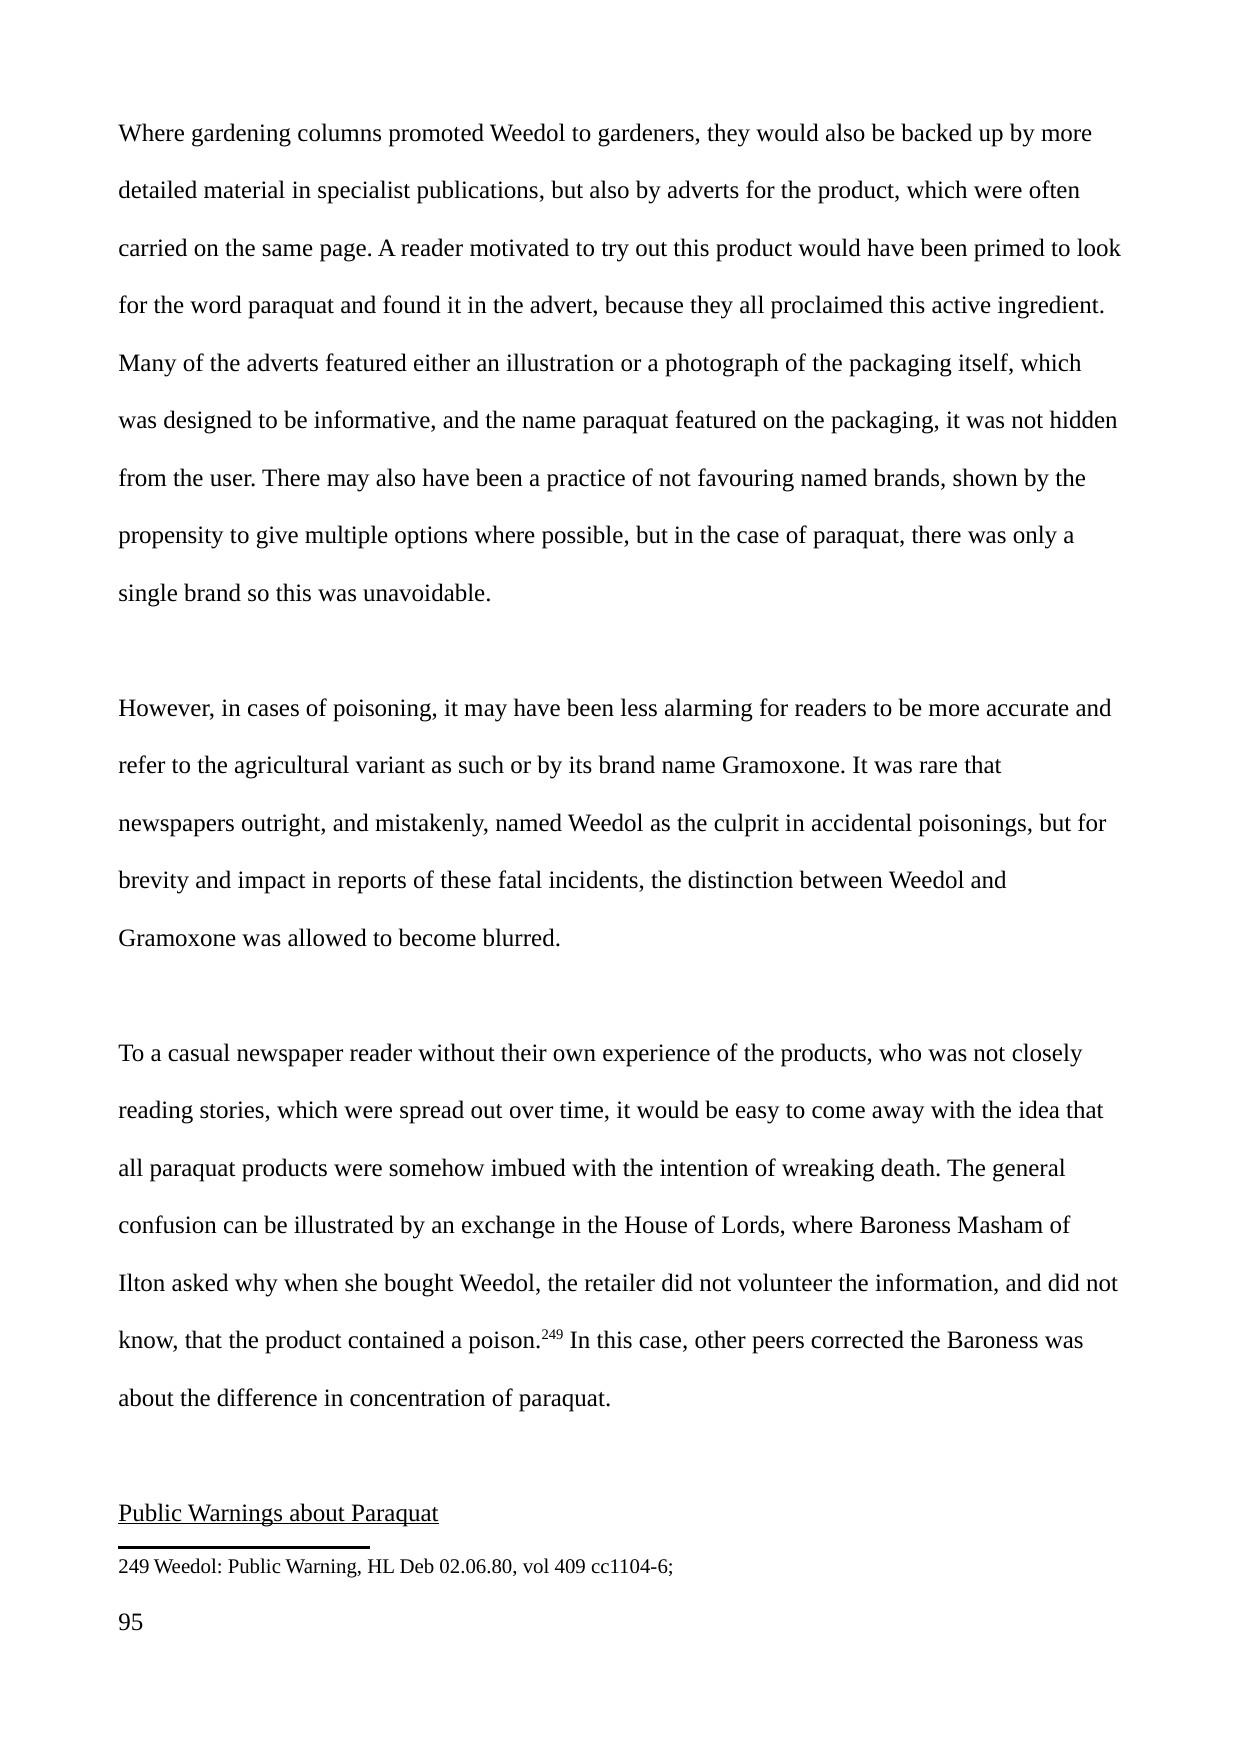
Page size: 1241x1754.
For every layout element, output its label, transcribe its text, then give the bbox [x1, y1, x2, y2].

text However, in cases of poisoning, it may have been less alarming for readers to be more accurate and refer to the agricultural variant as such or by its brand name Gramoxone. It was rare that newspapers outright, and mistakenly, named Weedol as the culprit in accidental poisonings, but for brevity and impact in reports of these fatal incidents, the distinction between Weedol and Gramoxone was allowed to become blurred. [118, 693, 1122, 952]
text To a casual newspaper reader without their own experience of the products, who was not closely reading stories, which were spread out over time, it would be easy to come away with the idea that all paraquat products were somehow imbued with the intention of wreaking death. The general confusion can be illustrated by an exchange in the House of Lords, where Baroness Masham of Ilton asked why when she bought Weedol, the retailer did not volunteer the information, and did not know, that the product contained a poison. In this case, other peers corrected the Baroness was about the difference in concentration of paraquat. [118, 1038, 1122, 1412]
text Weedol: Public Warning, HL Deb 02.06.80, vol 409 cc1104-6; [118, 1553, 1122, 1578]
text Where gardening columns promoted Weedol to gardeners, they would also be backed up by more detailed material in specialist publications, but also by adverts for the product, which were often carried on the same page. A reader motivated to try out this product would have been primed to look for the word paraquat and found it in the advert, because they all proclaimed this active ingredient. Many of the adverts featured either an illustration or a photograph of the packaging itself, which was designed to be informative, and the name paraquat featured on the packaging, it was not hidden from the user. There may also have been a practice of not favouring named brands, shown by the propensity to give multiple options where possible, but in the case of paraquat, there was only a single brand so this was unavoidable. [118, 118, 1122, 607]
text Public Warnings about Paraquat [118, 1498, 1122, 1527]
